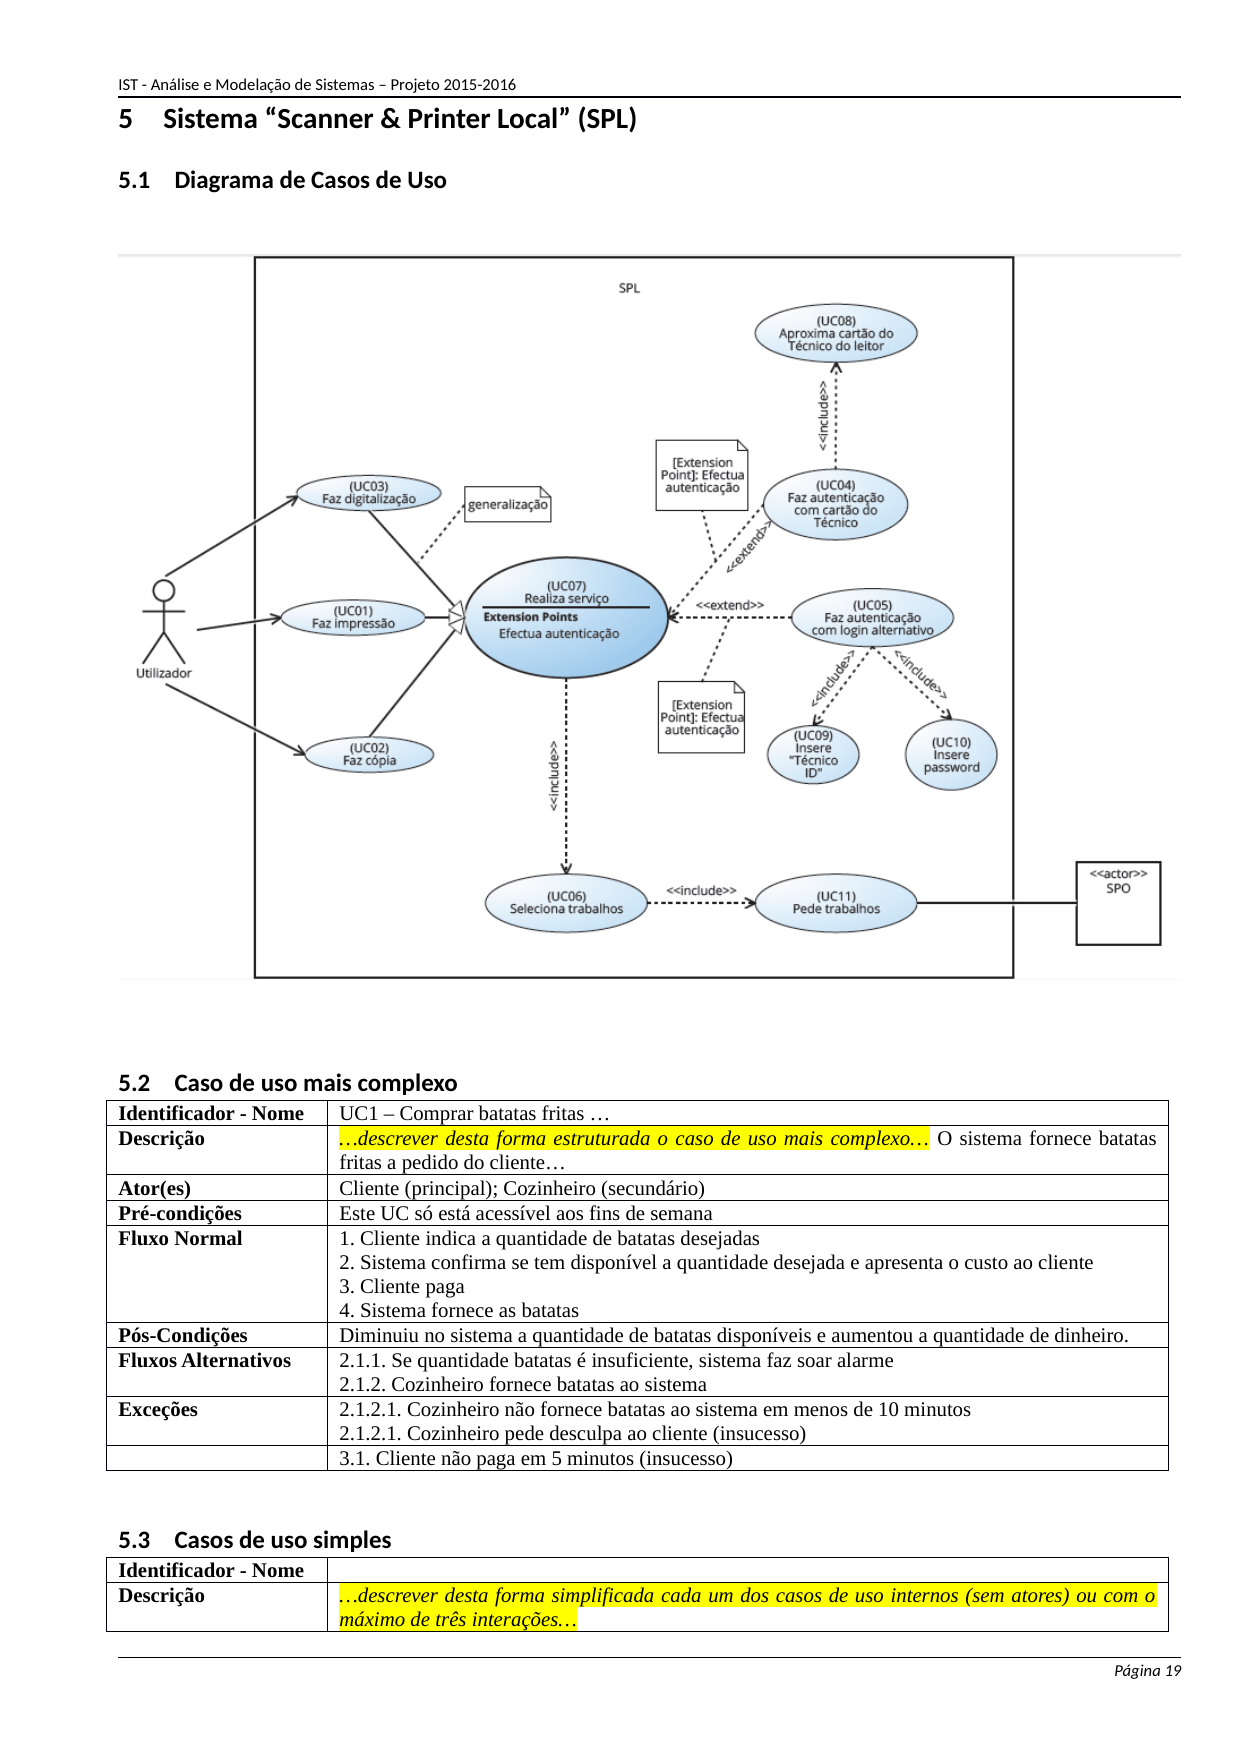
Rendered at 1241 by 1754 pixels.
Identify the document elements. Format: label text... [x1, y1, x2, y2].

list Diagrama de Casos de Uso [118, 164, 1181, 194]
table_cell Descrição [107, 1126, 327, 1174]
table_cell Fluxo Normal [107, 1226, 327, 1322]
table_cell Diminuiu no sistema a quantidade de batatas disponíveis e aumentou a quantidade de dinheiro. [328, 1323, 1168, 1347]
table_cell Cliente (principal); Cozinheiro (secundário) [328, 1175, 1168, 1199]
table_cell Pré-condições [107, 1201, 327, 1224]
table_cell Pós-Condições [107, 1323, 327, 1347]
table_cell 2.1.2.1. Cozinheiro não fornece batatas ao sistema em menos de 10 minutos 2.1.2.1. Cozinheiro pede desculpa ao cliente (insucesso) [328, 1397, 1168, 1445]
table_cell 3.1. Cliente não paga em 5 minutos (insucesso) [328, 1446, 1168, 1470]
picture [118, 254, 1182, 980]
table_header Identificador - Nome [107, 1558, 327, 1582]
table_cell 1. Cliente indica a quantidade de batatas desejadas 2. Sistema confirma se tem disponível a quantidade desejada e apresenta o custo ao cliente 3. Cliente paga 4. Sistema fornece as batatas [328, 1226, 1168, 1322]
table_cell …descrever desta forma estruturada o caso de uso mais complexo… O sistema fornece batatas fritas a pedido do cliente… [328, 1126, 1168, 1174]
table_header [328, 1558, 1168, 1582]
table_cell [107, 1446, 327, 1470]
table_cell …descrever desta forma simplificada cada um dos casos de uso internos (sem atores) ou com o máximo de três interações… [328, 1583, 1168, 1631]
table_cell Este UC só está acessível aos fins de semana [328, 1201, 1168, 1224]
table_header UC1 – Comprar batatas fritas … [328, 1101, 1168, 1125]
table_cell Descrição [107, 1583, 327, 1631]
list Casos de uso simples [118, 1524, 1181, 1554]
table_cell Exceções [107, 1397, 327, 1445]
table_cell Fluxos Alternativos [107, 1348, 327, 1396]
list Sistema “Scanner & Printer Local” (SPL) [118, 98, 1181, 136]
table_header Identificador - Nome [107, 1101, 327, 1125]
list Caso de uso mais complexo [118, 1067, 1181, 1098]
table_cell 2.1.1. Se quantidade batatas é insuficiente, sistema faz soar alarme 2.1.2. Cozinheiro fornece batatas ao sistema [328, 1348, 1168, 1396]
table_cell Ator(es) [107, 1175, 327, 1199]
